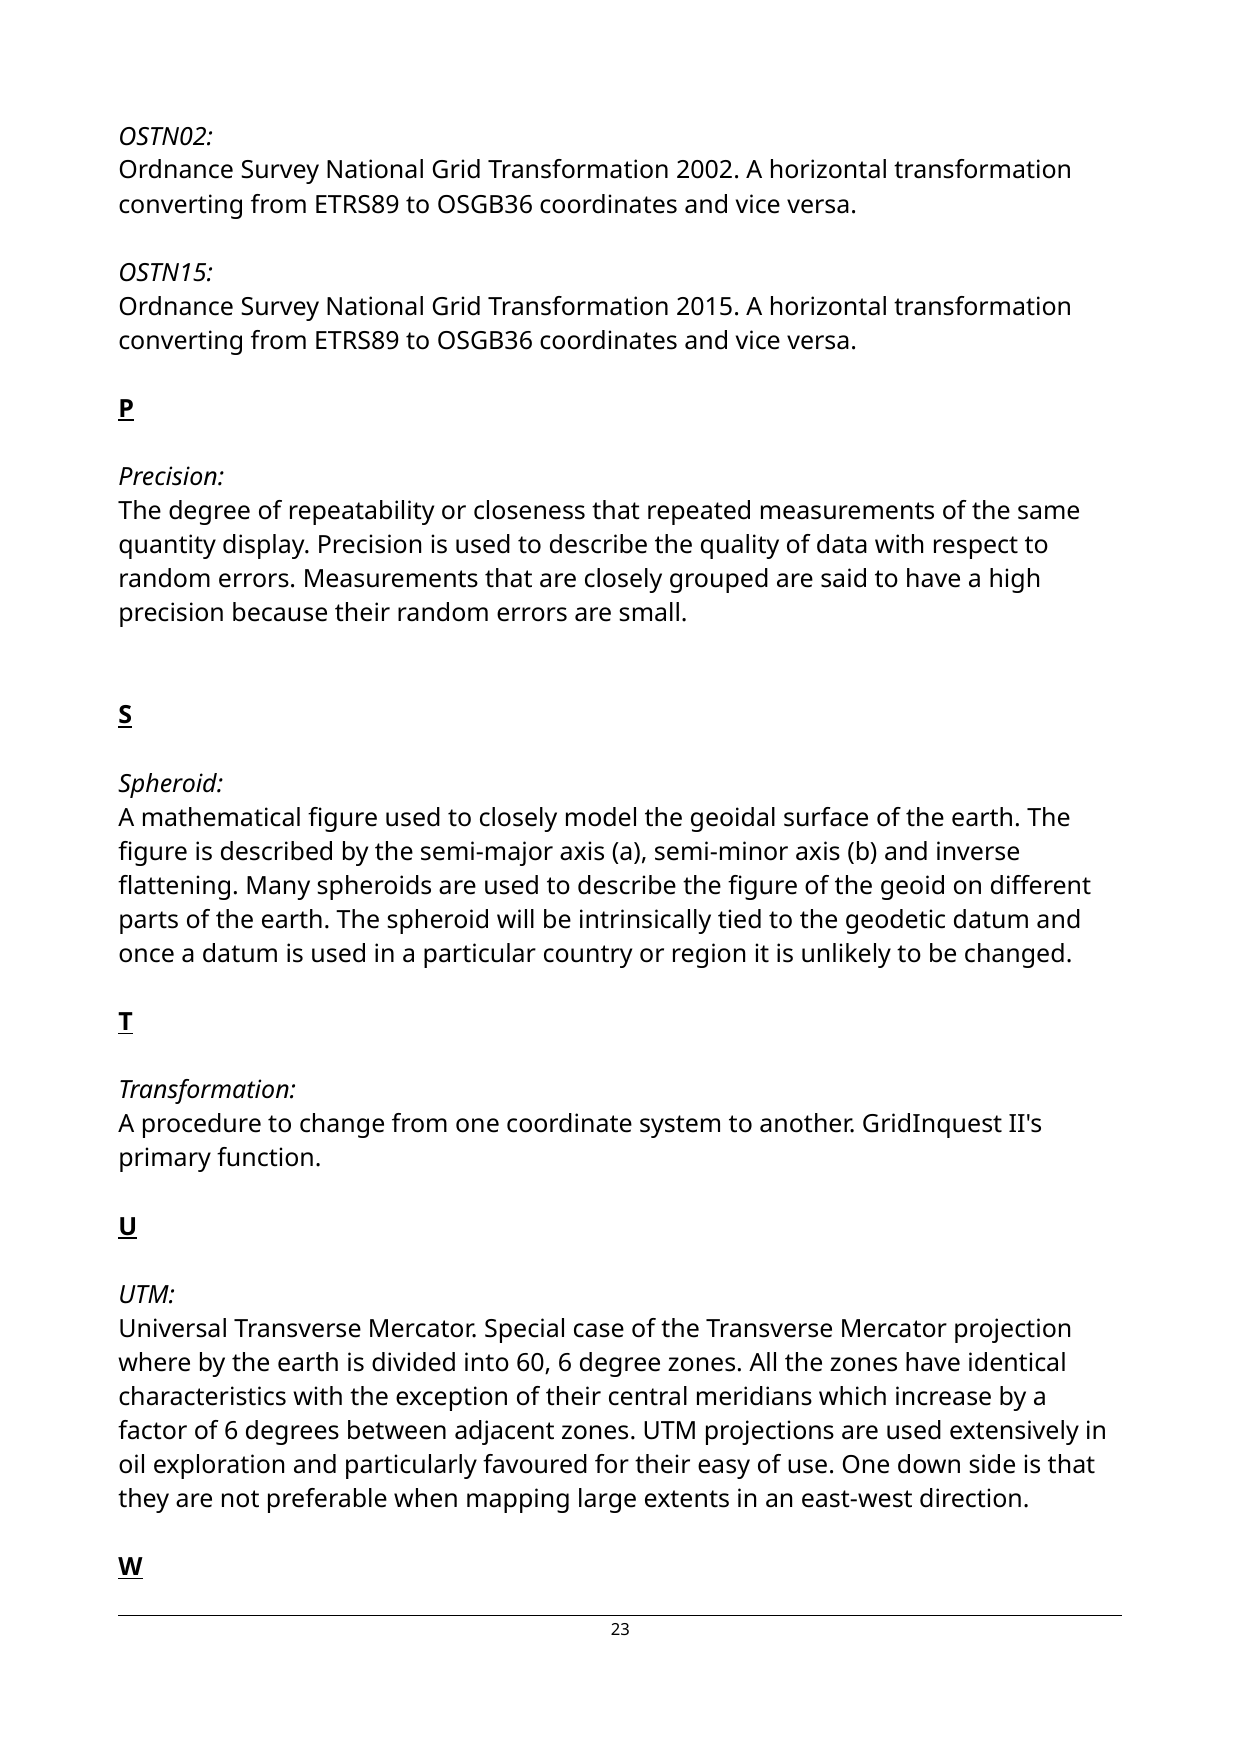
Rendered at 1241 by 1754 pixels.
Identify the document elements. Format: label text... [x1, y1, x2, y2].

text P [118, 391, 1122, 425]
text Spheroid: [118, 765, 1122, 799]
text Ordnance Survey National Grid Transformation 2015. A horizontal transformation converting from ETRS89 to OSGB36 coordinates and vice versa. [118, 288, 1122, 357]
text A procedure to change from one coordinate system to another. GridInquest II's primary function. [118, 1106, 1122, 1174]
text T [118, 1004, 1122, 1038]
text The degree of repeatability or closeness that repeated measurements of the same quantity display. Precision is used to describe the quality of data with respect to random errors. Measurements that are closely grouped are said to have a high precision because their random errors are small. [118, 493, 1122, 629]
text UTM: [118, 1276, 1122, 1310]
text U [118, 1208, 1122, 1242]
text OSTN02: [118, 118, 1122, 152]
text W [118, 1549, 1122, 1583]
text Ordnance Survey National Grid Transformation 2002. A horizontal transformation converting from ETRS89 to OSGB36 coordinates and vice versa. [118, 152, 1122, 220]
text S [118, 697, 1122, 731]
text A mathematical figure used to closely model the geoidal surface of the earth. The figure is described by the semi-major axis (a), semi-minor axis (b) and inverse flattening. Many spheroids are used to describe the figure of the geoid on different parts of the earth. The spheroid will be intrinsically tied to the geodetic datum and once a datum is used in a particular country or region it is unlikely to be changed. [118, 799, 1122, 970]
text Precision: [118, 459, 1122, 493]
text Universal Transverse Mercator. Special case of the Transverse Mercator projection where by the earth is divided into 60, 6 degree zones. All the zones have identical characteristics with the exception of their central meridians which increase by a factor of 6 degrees between adjacent zones. UTM projections are used extensively in oil exploration and particularly favoured for their easy of use. One down side is that they are not preferable when mapping large extents in an east-west direction. [118, 1310, 1122, 1515]
text OSTN15: [118, 254, 1122, 288]
text Transformation: [118, 1072, 1122, 1106]
